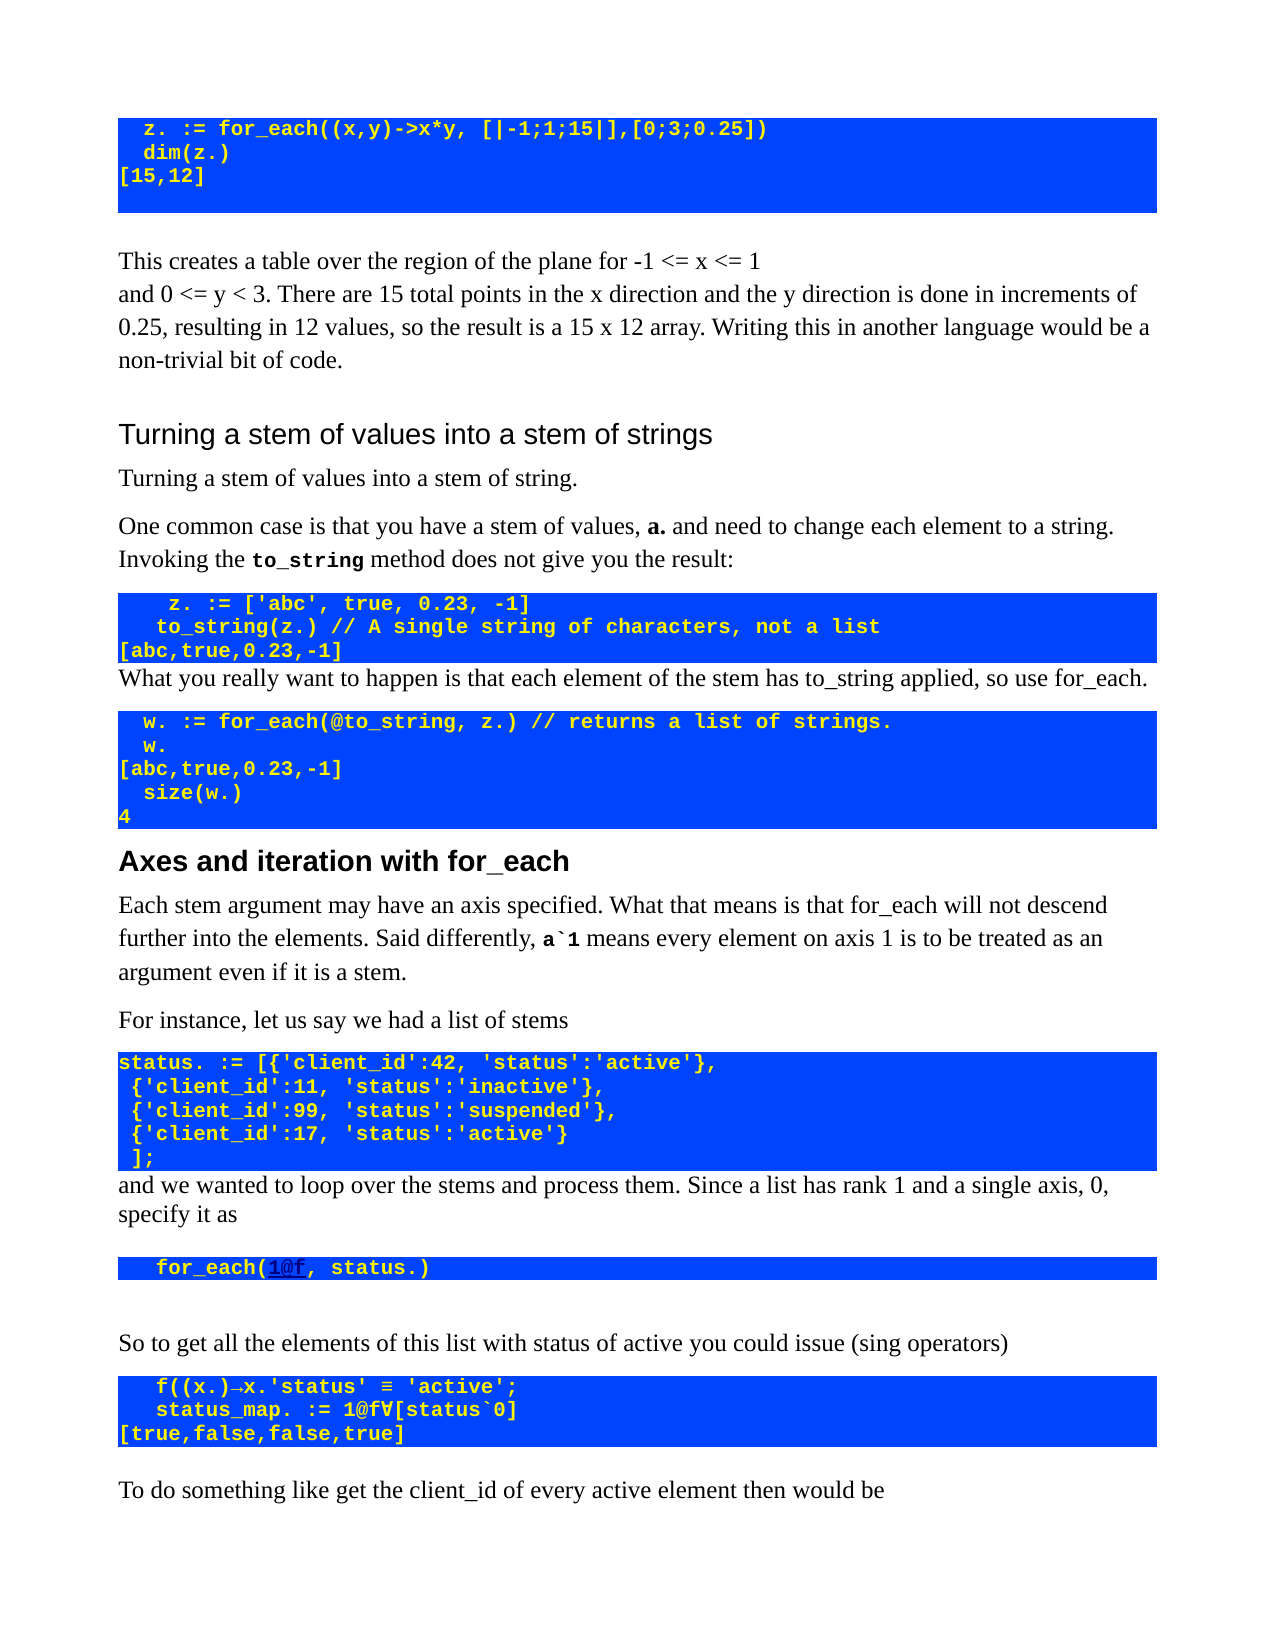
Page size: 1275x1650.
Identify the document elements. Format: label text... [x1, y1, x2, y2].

text Each stem argument may have an axis specified. What that means is that for_each will not descend further into the elements. Said differently, a`1 means every element on axis 1 is to be treated as an argument even if it is a stem. [118, 890, 1157, 986]
text f((x.)→x.'status' ≡ 'active'; [118, 1376, 1157, 1399]
text for_each(1@f, status.) [118, 1257, 1157, 1280]
text [abc,true,0.23,-1] [118, 640, 1157, 663]
text w. := for_each(@to_string, z.) // returns a list of strings. [118, 711, 1157, 735]
text What you really want to happen is that each element of the stem has to_string applied, so use for_each. [118, 663, 1157, 692]
subtitle Turning a stem of values into a stem of strings [118, 417, 1157, 451]
text This creates a table over the region of the plane for -1 <= x <= 1 and 0 <= y < 3. There are 15 total points in the x direction and the y direction is done in increments of 0.25, resulting in 12 values, so the result is a 15 x 12 array. Writing this in another language would be a non-trivial bit of code. [118, 213, 1157, 373]
text So to get all the elements of this list with status of active you could issue (sing operators) [118, 1328, 1157, 1357]
text [abc,true,0.23,-1] [118, 758, 1157, 782]
text to_string(z.) // A single string of characters, not a list [118, 616, 1157, 640]
text 4 [118, 806, 1157, 829]
text size(w.) [118, 782, 1157, 806]
text z. := ['abc', true, 0.23, -1] [118, 593, 1157, 616]
text z. := for_each((x,y)->x*y, [|-1;1;15|],[0;3;0.25]) dim(z.) [15,12] [118, 118, 1157, 189]
text status. := [{'client_id':42, 'status':'active'}, {'client_id':11, 'status':'inactive'}, {'client_id':99, 'status':'suspended'}, {'client_id':17, 'status':'active'} ]; [118, 1052, 1157, 1171]
text w. [118, 735, 1157, 758]
text One common case is that you have a stem of values, a. and need to change each element to a string. Invoking the to_string method does not give you the result: [118, 511, 1157, 574]
text and we wanted to loop over the stems and process them. Since a list has rank 1 and a single axis, 0, specify it as [118, 1171, 1157, 1228]
subtitle Axes and iteration with for_each [118, 844, 1157, 878]
text To do something like get the client_id of every active element then would be [118, 1475, 1157, 1504]
text status_map. := 1@f∀[status`0] [true,false,false,true] [118, 1399, 1157, 1447]
text Turning a stem of values into a stem of string. [118, 463, 1157, 492]
text For instance, let us say we had a list of stems [118, 1005, 1157, 1033]
